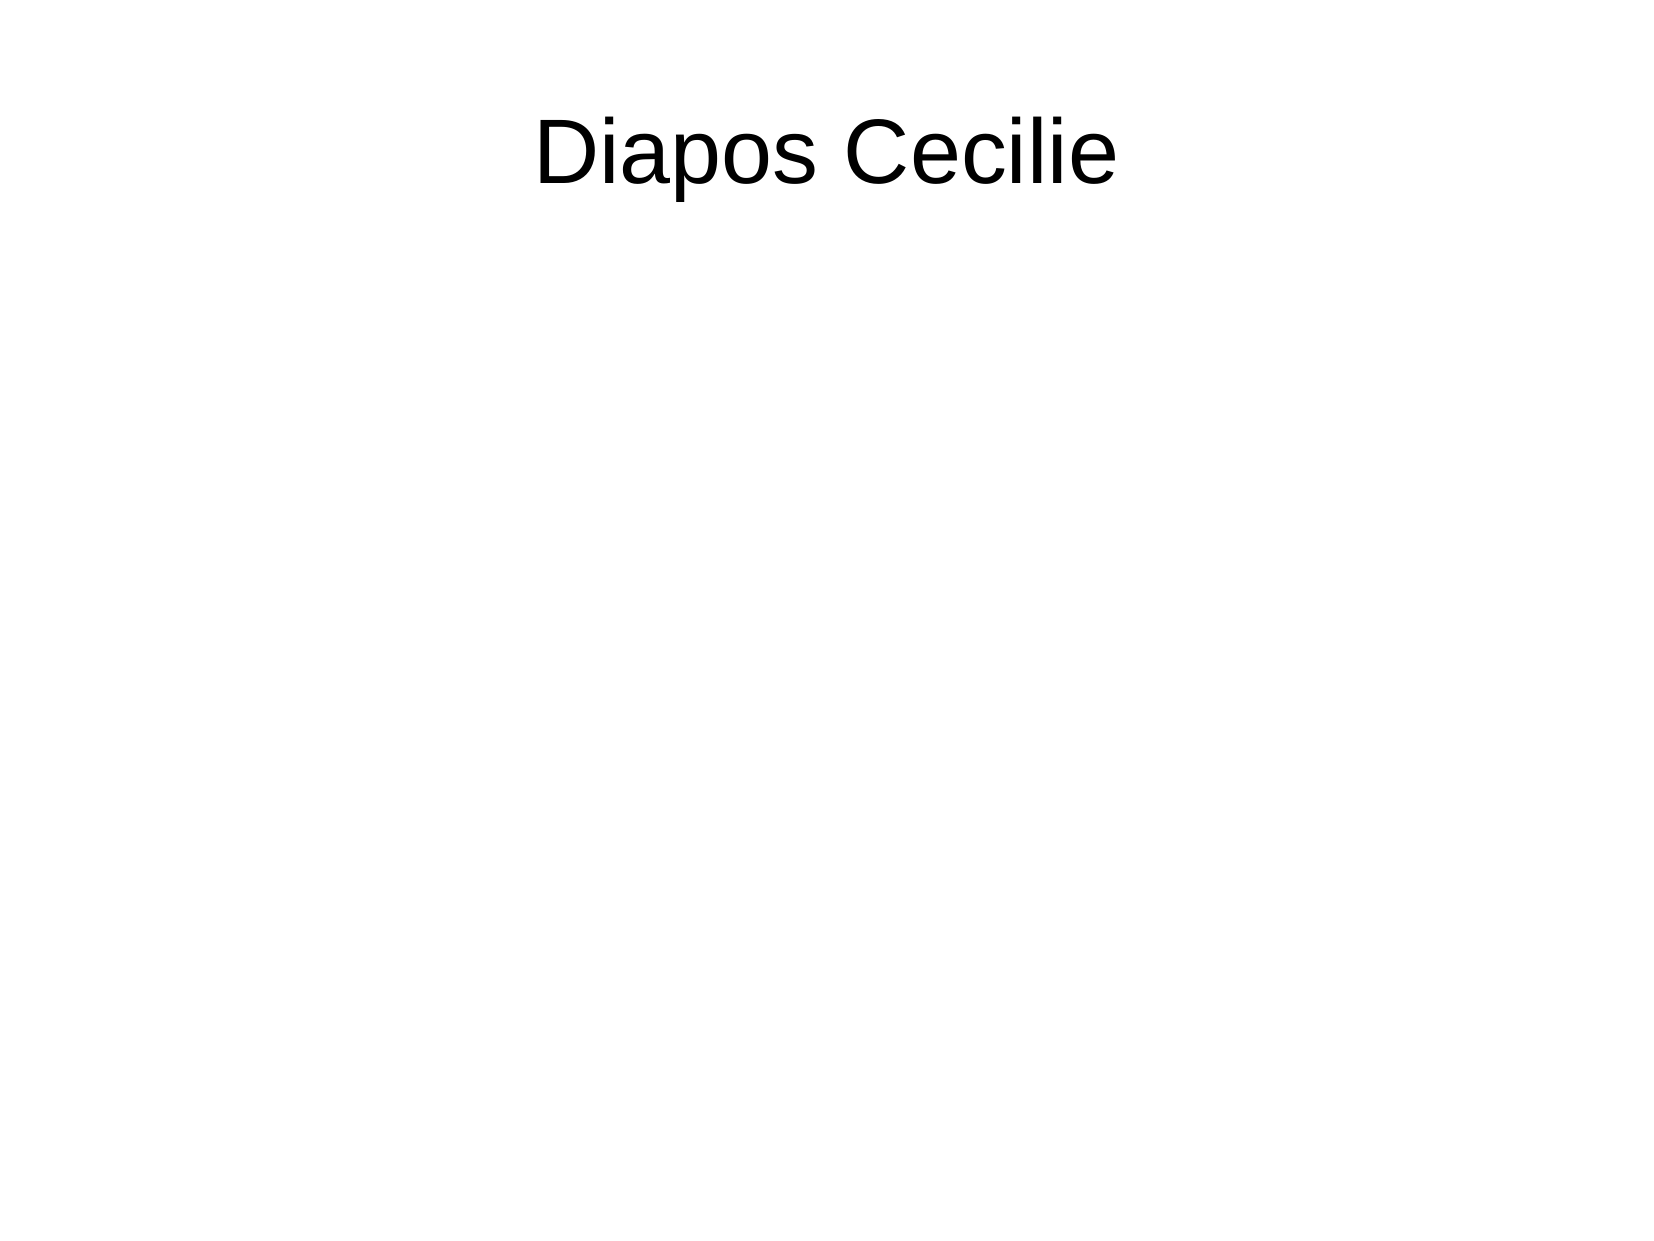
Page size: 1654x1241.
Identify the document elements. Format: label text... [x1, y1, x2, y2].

title Diapos Cecilie [82, 49, 1571, 257]
